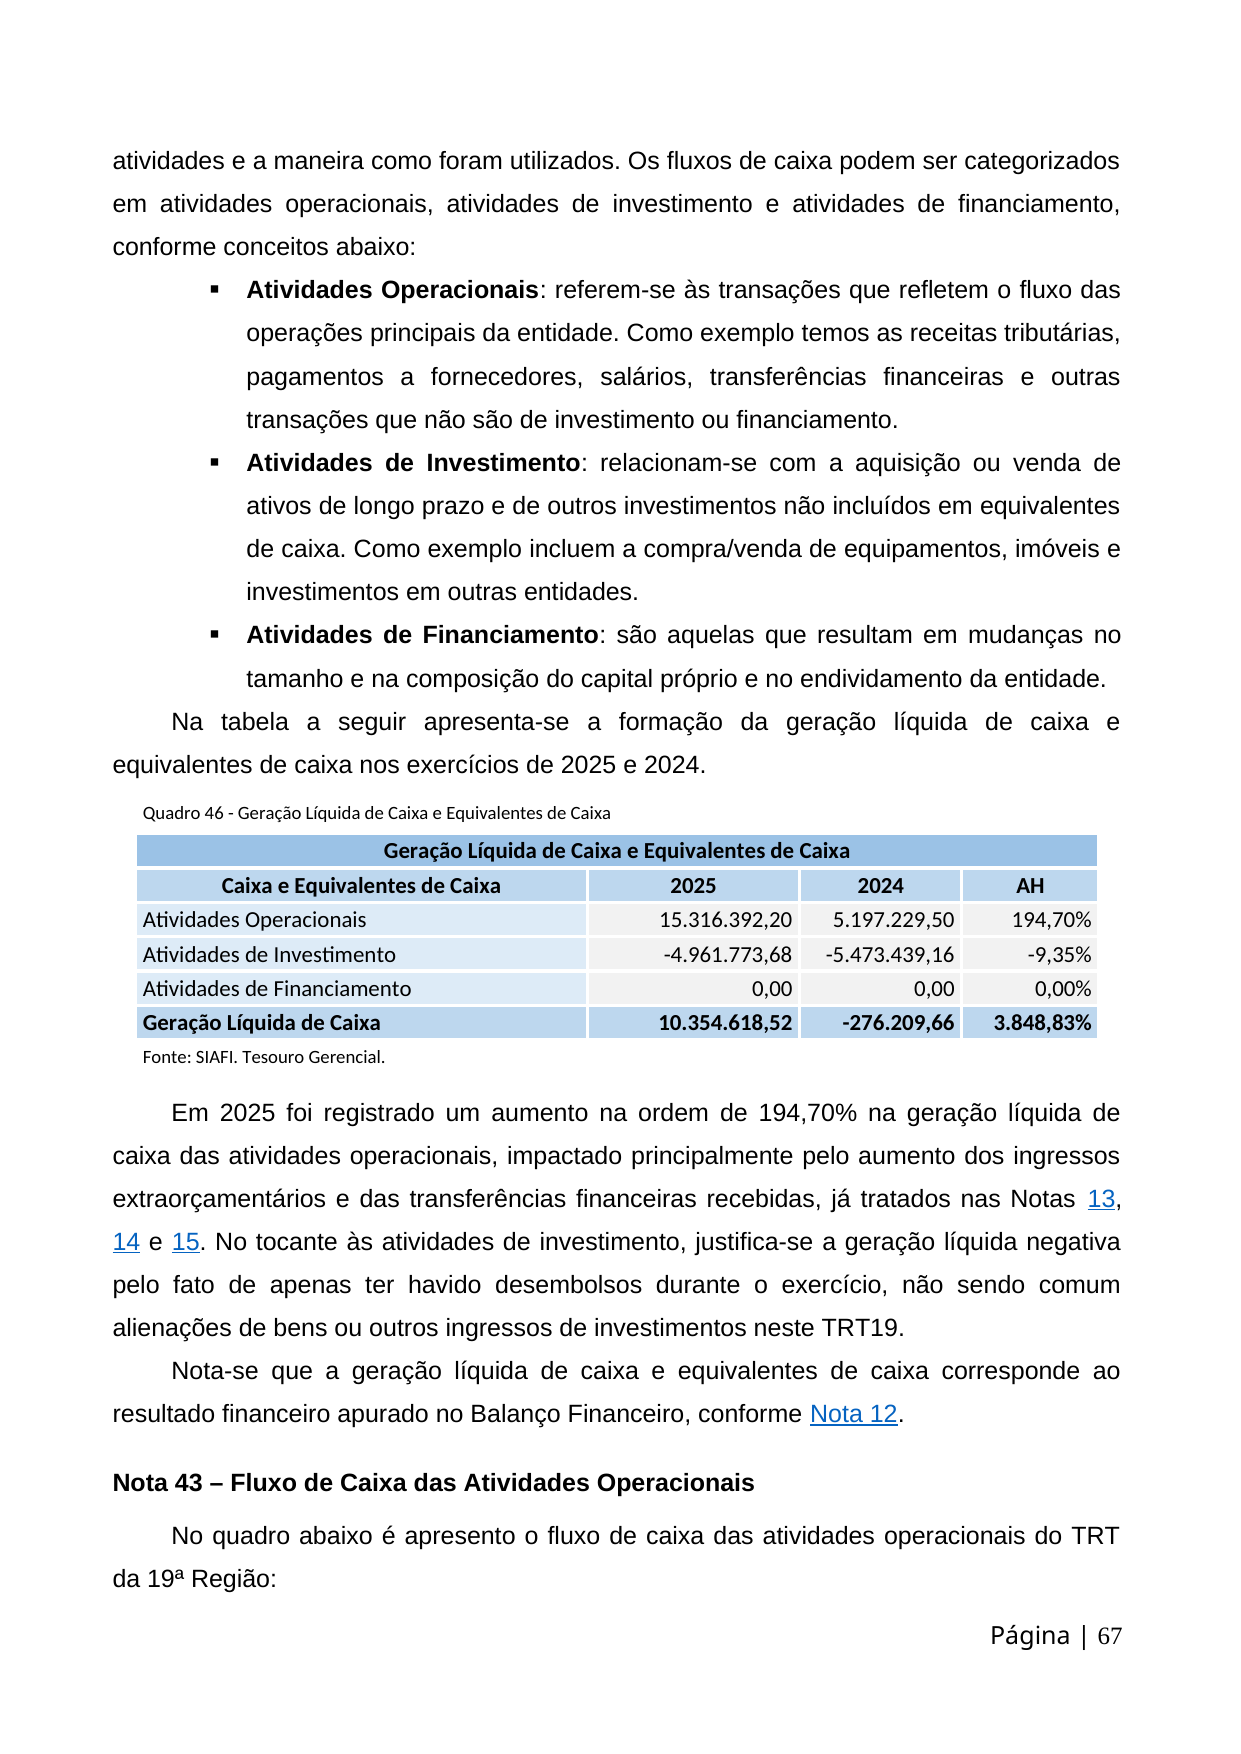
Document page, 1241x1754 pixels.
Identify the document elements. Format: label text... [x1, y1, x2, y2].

table_cell 10.354.618,52 [589, 1007, 798, 1038]
list Atividades de Financiamento: são aquelas que resultam em mudanças no tamanho e na composição do capital próprio e no endividamento da entidade. [209, 620, 1122, 692]
table_cell Fonte: SIAFI. Tesouro Gerencial. [135, 1041, 587, 1073]
table_cell Caixa e Equivalentes de Caixa [137, 870, 586, 901]
table_cell 2024 [801, 870, 960, 901]
table_cell Geração Líquida de Caixa e Equivalentes de Caixa [137, 835, 1097, 866]
table_cell 5.197.229,50 [801, 904, 960, 935]
subtitle Nota 43 – Fluxo de Caixa das Atividades Operacionais [112, 1468, 1122, 1496]
table_cell 15.316.392,20 [589, 904, 798, 935]
table_cell [587, 1041, 799, 1073]
table_cell 2025 [589, 870, 798, 901]
list Atividades de Investimento: relacionam-se com a aquisição ou venda de ativos de longo prazo e de outros investimentos não incluídos em equivalentes de caixa. Como exemplo incluem a compra/venda de equipamentos, imóveis e investimentos em outras entidades. [209, 448, 1122, 606]
table_cell 0,00 [801, 973, 960, 1004]
table_header Quadro 46 - Geração Líquida de Caixa e Equivalentes de Caixa [135, 793, 799, 832]
table_cell -9,35% [963, 938, 1097, 969]
text Na tabela a seguir apresenta-se a formação da geração líquida de caixa e equivalentes de caixa nos exercícios de 2025 e 2024. [112, 707, 1122, 778]
table_cell AH [963, 870, 1097, 901]
table_cell 194,70% [963, 904, 1097, 935]
table_cell Geração Líquida de Caixa [137, 1007, 586, 1038]
table_cell 3.848,83% [963, 1007, 1097, 1038]
table_cell [800, 1041, 962, 1073]
table_cell -5.473.439,16 [801, 938, 960, 969]
table_cell [962, 1041, 1099, 1073]
table_cell -276.209,66 [801, 1007, 960, 1038]
table_cell -4.961.773,68 [589, 938, 798, 969]
list Atividades Operacionais: referem-se às transações que refletem o fluxo das operações principais da entidade. Como exemplo temos as receitas tributárias, pagamentos a fornecedores, salários, transferências financeiras e outras transações que não são de investimento ou financiamento. [209, 275, 1122, 433]
text atividades e a maneira como foram utilizados. Os fluxos de caixa podem ser categorizados em atividades operacionais, atividades de investimento e atividades de financiamento, conforme conceitos abaixo: [112, 146, 1122, 261]
text Nota-se que a geração líquida de caixa e equivalentes de caixa corresponde ao resultado financeiro apurado no Balanço Financeiro, conforme Nota 12. [112, 1356, 1122, 1428]
table_cell Atividades Operacionais [137, 904, 586, 935]
table_cell 0,00% [963, 973, 1097, 1004]
text No quadro abaixo é apresento o fluxo de caixa das atividades operacionais do TRT da 19ª Região: [112, 1521, 1122, 1593]
table_cell Atividades de Financiamento [137, 973, 586, 1004]
table_cell Atividades de Investimento [137, 938, 586, 969]
table_header [962, 793, 1099, 832]
text Em 2025 foi registrado um aumento na ordem de 194,70% na geração líquida de caixa das atividades operacionais, impactado principalmente pelo aumento dos ingressos extraorçamentários e das transferências financeiras recebidas, já tratados nas Notas 13, 14 e 15. No tocante às atividades de investimento, justifica-se a geração líquida negativa pelo fato de apenas ter havido desembolsos durante o exercício, não sendo comum alienações de bens ou outros ingressos de investimentos neste TRT19. [112, 1098, 1122, 1342]
table_cell 0,00 [589, 973, 798, 1004]
table_header [800, 793, 962, 832]
